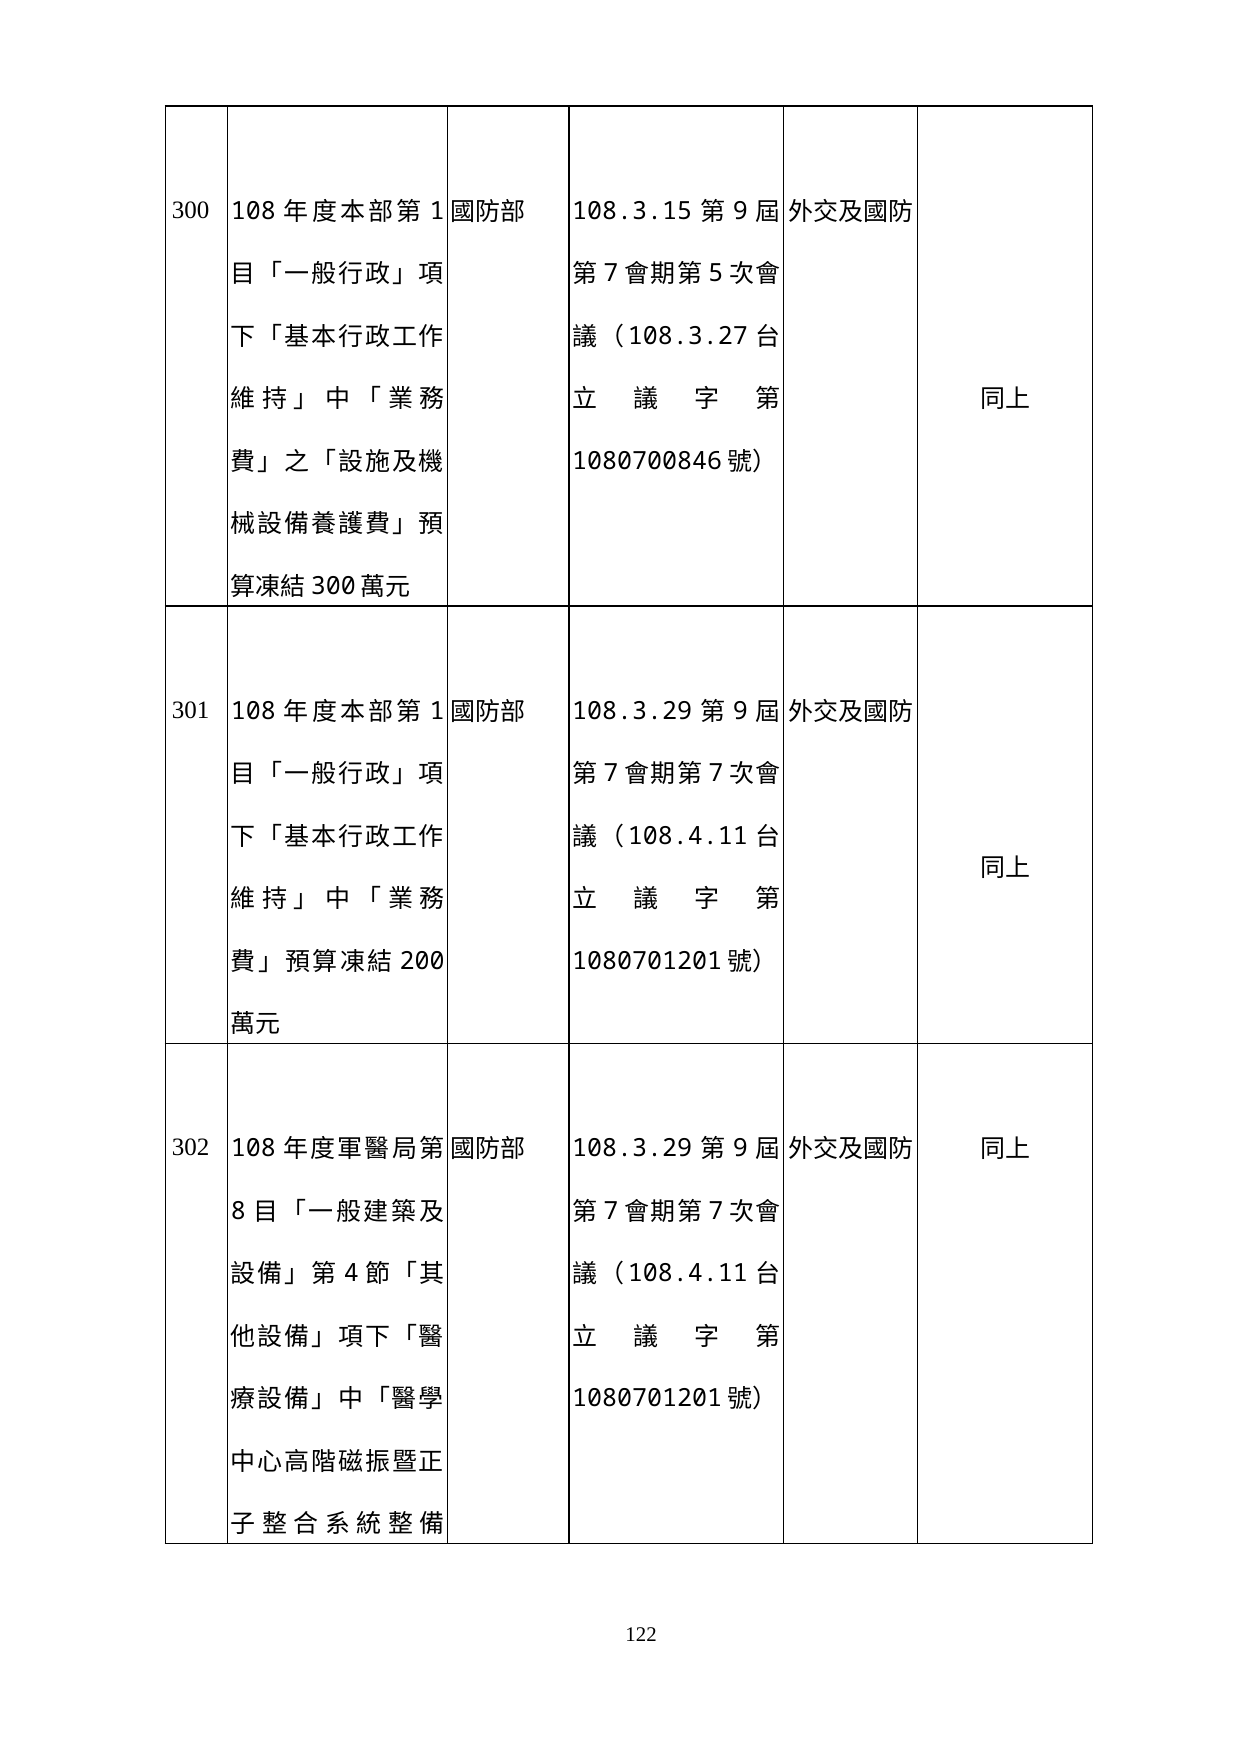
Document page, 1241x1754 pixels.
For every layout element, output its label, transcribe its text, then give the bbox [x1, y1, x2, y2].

table_cell 外交及國防 [784, 1044, 917, 1543]
table_cell 108.3.15第9屆第7會期第5次會議（108.3.27台立議字第1080700846號） [570, 107, 783, 605]
table_cell 國防部 [448, 607, 568, 1043]
table_cell [166, 1044, 227, 1543]
table_cell 外交及國防 [784, 107, 917, 605]
table_cell 108年度本部第1目「一般行政」項下「基本行政工作維持」中「業務費」預算凍結200萬元 [228, 607, 447, 1043]
table_cell [166, 607, 227, 1043]
table_cell 108年度軍醫局第8目「一般建築及設備」第4節「其他設備」項下「醫療設備」中「醫學中心高階磁振暨正子整合系統整備 [228, 1044, 447, 1543]
table_cell 108.3.29第9屆第7會期第7次會議（108.4.11台立議字第1080701201號） [570, 1044, 783, 1543]
table_cell 同上 [918, 1044, 1092, 1543]
table_cell 國防部 [448, 1044, 568, 1543]
table_cell 國防部 [448, 107, 568, 605]
table_cell 同上 [918, 607, 1092, 1043]
table_cell 外交及國防 [784, 607, 917, 1043]
table_cell [166, 107, 227, 605]
table_cell 108.3.29第9屆第7會期第7次會議（108.4.11台立議字第1080701201號） [570, 607, 783, 1043]
table_cell 108年度本部第1目「一般行政」項下「基本行政工作維持」中「業務費」之「設施及機械設備養護費」預算凍結300萬元 [228, 107, 447, 605]
table_cell 同上 [918, 107, 1092, 605]
